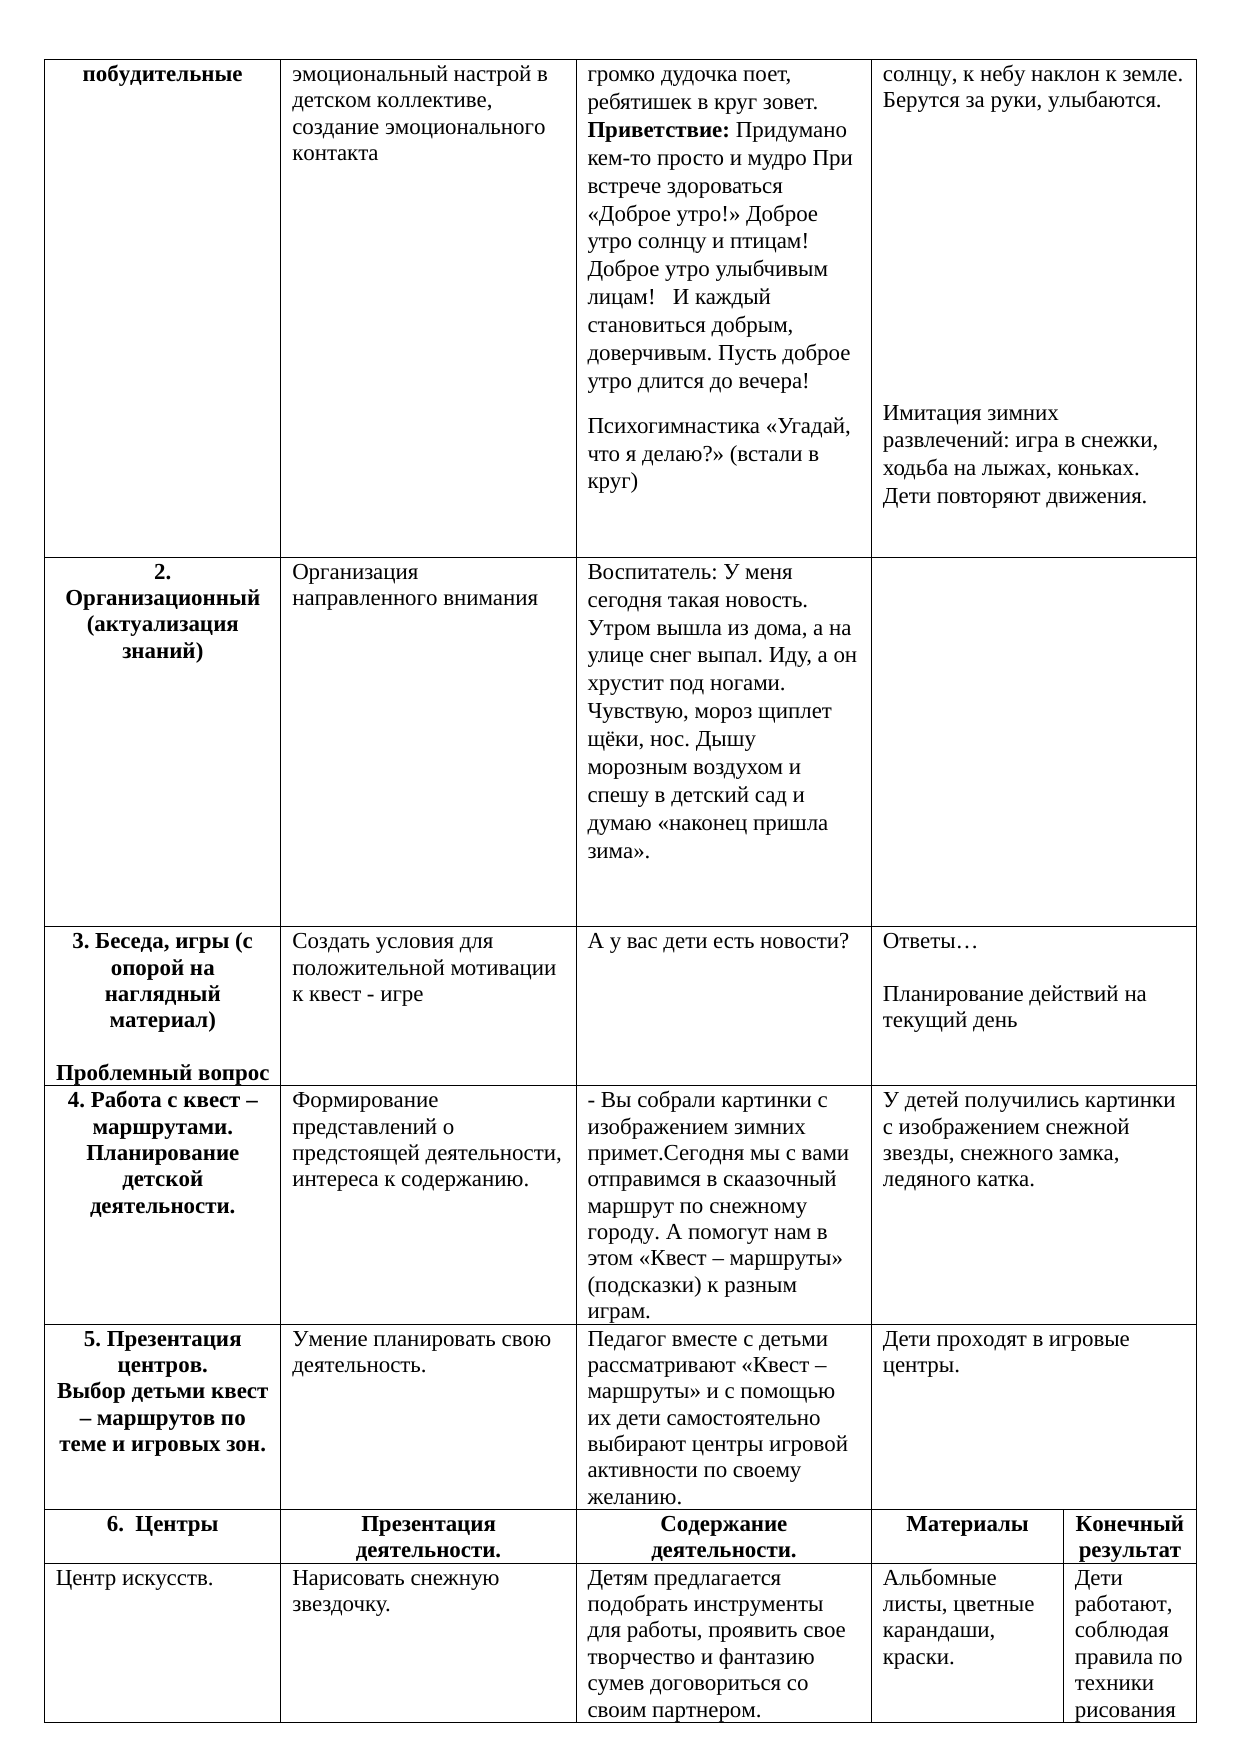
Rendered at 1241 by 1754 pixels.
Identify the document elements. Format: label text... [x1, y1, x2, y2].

table_cell А у вас дети есть новости? [577, 927, 871, 1085]
table_cell Альбомные листы, цветные карандаши, краски. [872, 1564, 1063, 1722]
table_cell [872, 558, 1196, 926]
table_cell - громко дудочка поет, ребятишек в круг зовет. Приветствие: Придумано кем-то просто и мудро При встрече здороваться «Доброе утро!» Доброе утро солнцу и птицам! Доброе утро улыбчивым лицам! И каждый становиться добрым, доверчивым. Пусть доброе утро длится до вечера! Психогимнастика «Угадай, что я делаю?» (встали в круг) [577, 60, 871, 557]
table_cell Педагог вместе с детьми рассматривают «Квест – маршруты» и с помощью их дети самостоятельно выбирают центры игровой активности по своему желанию. [577, 1325, 871, 1509]
table_cell Содержание деятельности. [577, 1510, 871, 1563]
table_cell Дети работают, соблюдая правила по техники рисования [1064, 1564, 1196, 1722]
table_cell эмоциональный настрой в детском коллективе, создание эмоционального контакта [281, 60, 576, 557]
table_cell 2. Организационный (актуализация знаний) [45, 558, 280, 926]
table_cell Формирование представлений о предстоящей деятельности, интереса к содержанию. [281, 1086, 576, 1323]
table_cell Умение планировать свою деятельность. [281, 1325, 576, 1509]
table_cell Материалы [872, 1510, 1063, 1563]
table_cell солнцу, к небу наклон к земле. Берутся за руки, улыбаются. Имитация зимних развлечений: игра в снежки, ходьба на лыжах, коньках. Дети повторяют движения. [872, 60, 1196, 557]
table_cell 6. Центры [45, 1510, 280, 1563]
table_cell Создать условия для положительной мотивации к квест - игре [281, 927, 576, 1085]
table_cell 5. Презентация центров. Выбор детьми квест – маршрутов по теме и игровых зон. [45, 1325, 280, 1509]
table_cell Центр искусств. [45, 1564, 280, 1722]
table_cell Организация направленного внимания [281, 558, 576, 926]
table_cell Ответы… Планирование действий на текущий день [872, 927, 1196, 1085]
table_cell - Вы собрали картинки с изображением зимних примет.Сегодня мы с вами отправимся в скаазочный маршрут по снежному городу. А помогут нам в этом «Квест – маршруты» (подсказки) к разным играм. [577, 1086, 871, 1323]
table_cell побудительные [45, 60, 280, 557]
table_cell Детям предлагается подобрать инструменты для работы, проявить свое творчество и фантазию сумев договориться со своим партнером. [577, 1564, 871, 1722]
table_cell Нарисовать снежную звездочку. [281, 1564, 576, 1722]
table_cell Конечный результат [1064, 1510, 1196, 1563]
table_cell Презентация деятельности. [281, 1510, 576, 1563]
table_cell 4. Работа с квест – маршрутами. Планирование детской деятельности. [45, 1086, 280, 1323]
table_cell Воспитатель: У меня сегодня такая новость. Утром вышла из дома, а на улице снег выпал. Иду, а он хрустит под ногами. Чувствую, мороз щиплет щёки, нос. Дышу морозным воздухом и спешу в детский сад и думаю «наконец пришла зима». [577, 558, 871, 926]
table_cell Дети проходят в игровые центры. [872, 1325, 1196, 1509]
table_cell 3. Беседа, игры (с опорой на наглядный материал) Проблемный вопрос [45, 927, 280, 1085]
table_cell У детей получились картинки с изображением снежной звезды, снежного замка, ледяного катка. [872, 1086, 1196, 1323]
